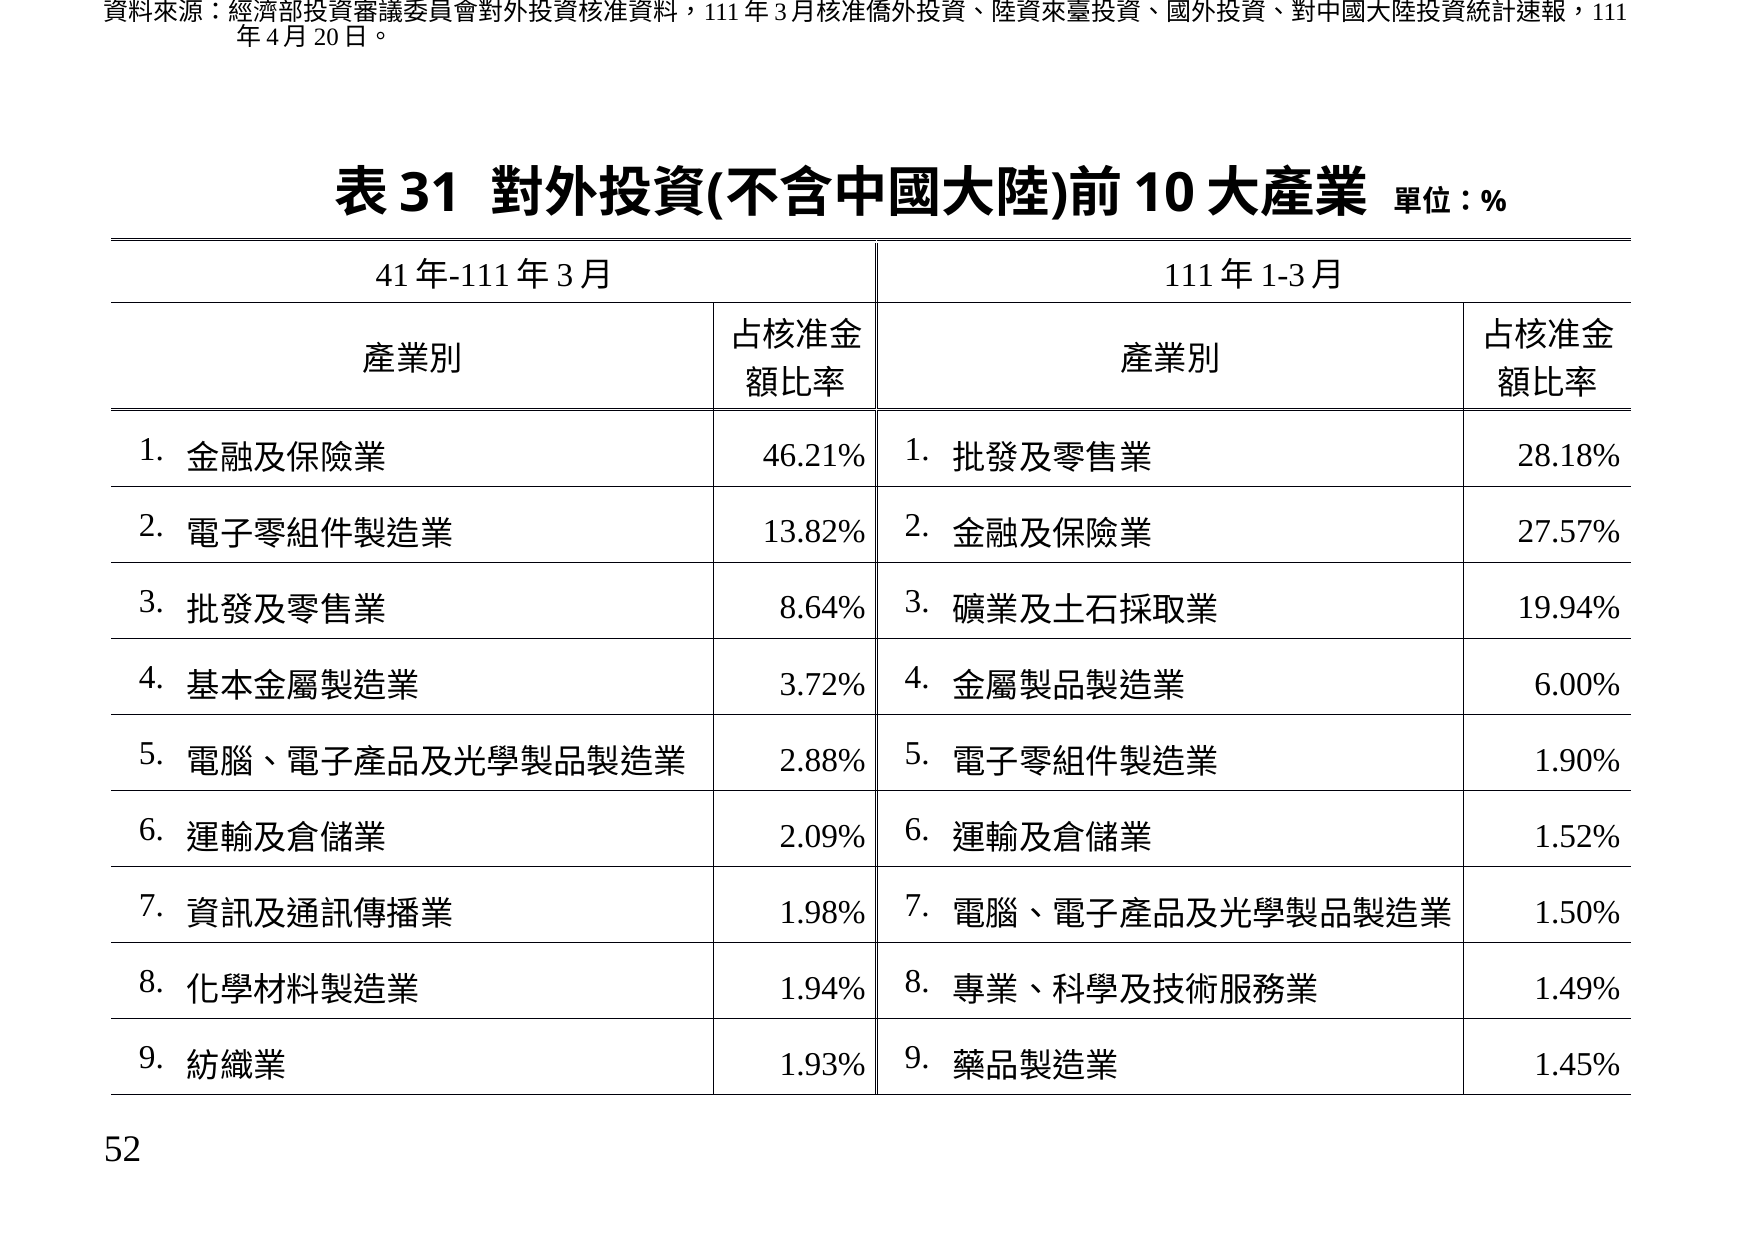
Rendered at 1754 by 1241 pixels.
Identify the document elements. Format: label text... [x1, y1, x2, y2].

table_cell 礦業及土石採取業 [941, 563, 1463, 638]
table_cell 5. [878, 715, 941, 790]
subtitle 表31 對外投資(不含中國大陸)前10大產業 單位：% [103, 126, 1639, 238]
table_cell 運輸及倉儲業 [941, 791, 1463, 866]
table_cell 金融及保險業 [941, 487, 1463, 562]
table_cell 46.21% [714, 411, 875, 486]
table_cell 7. [878, 867, 941, 942]
table_cell 1.94% [714, 943, 875, 1018]
table_cell 19.94% [1464, 563, 1631, 638]
table_cell 27.57% [1464, 487, 1631, 562]
table_cell 4. [878, 639, 941, 714]
table_cell 批發及零售業 [175, 563, 713, 638]
table_cell 批發及零售業 [941, 411, 1463, 486]
table_cell 2. [111, 487, 175, 562]
table_cell 8.64% [714, 563, 875, 638]
table_cell 2.88% [714, 715, 875, 790]
table_cell 基本金屬製造業 [175, 639, 713, 714]
text 資料來源：經濟部投資審議委員會對外投資核准資料，111年3月核准僑外投資、陸資來臺投資、國外投資、對中國大陸投資統計速報，111年4月20日。 [103, 1, 1639, 51]
table_cell 化學材料製造業 [175, 943, 713, 1018]
table_cell 產業別 [111, 303, 713, 408]
table_cell 1.45% [1464, 1019, 1631, 1094]
table_cell 1.50% [1464, 867, 1631, 942]
table_cell 2.09% [714, 791, 875, 866]
table_cell 3. [878, 563, 941, 638]
table_cell 1. [878, 411, 941, 486]
table_header 41年-111年3月 [111, 239, 877, 302]
table_cell 金融及保險業 [175, 411, 713, 486]
table_cell 5. [111, 715, 175, 790]
table_cell 8. [878, 943, 941, 1018]
table_cell 8. [111, 943, 175, 1018]
table_cell 9. [111, 1019, 175, 1094]
table_cell 9. [878, 1019, 941, 1094]
table_cell 1.52% [1464, 791, 1631, 866]
table_cell 運輸及倉儲業 [175, 791, 713, 866]
table_cell 電腦、電子產品及光學製品製造業 [175, 715, 713, 790]
table_cell 占核准金額比率 [714, 303, 875, 408]
table_cell 金屬製品製造業 [941, 639, 1463, 714]
table_cell 1.90% [1464, 715, 1631, 790]
table_cell 資訊及通訊傳播業 [175, 867, 713, 942]
table_cell 1. [111, 411, 175, 486]
table_cell 藥品製造業 [941, 1019, 1463, 1094]
table_cell 占核准金額比率 [1464, 303, 1631, 408]
table_cell 6.00% [1464, 639, 1631, 714]
table_cell 1.93% [714, 1019, 875, 1094]
table_cell 6. [111, 791, 175, 866]
table_cell 電子零組件製造業 [175, 487, 713, 562]
table_cell 3. [111, 563, 175, 638]
table_cell 產業別 [878, 303, 1463, 408]
table_cell 4. [111, 639, 175, 714]
table_header 111年1-3月 [877, 241, 1631, 302]
table_cell 13.82% [714, 487, 875, 562]
table_cell 紡織業 [175, 1019, 713, 1094]
table_cell 電腦、電子產品及光學製品製造業 [941, 867, 1463, 942]
table_cell 電子零組件製造業 [941, 715, 1463, 790]
table_cell 1.49% [1464, 943, 1631, 1018]
table_cell 7. [111, 867, 175, 942]
table_cell 專業、科學及技術服務業 [941, 943, 1463, 1018]
table_cell 6. [878, 791, 941, 866]
table_cell 2. [878, 487, 941, 562]
table_cell 28.18% [1464, 411, 1631, 486]
table_cell 3.72% [714, 639, 875, 714]
table_cell 1.98% [714, 867, 875, 942]
